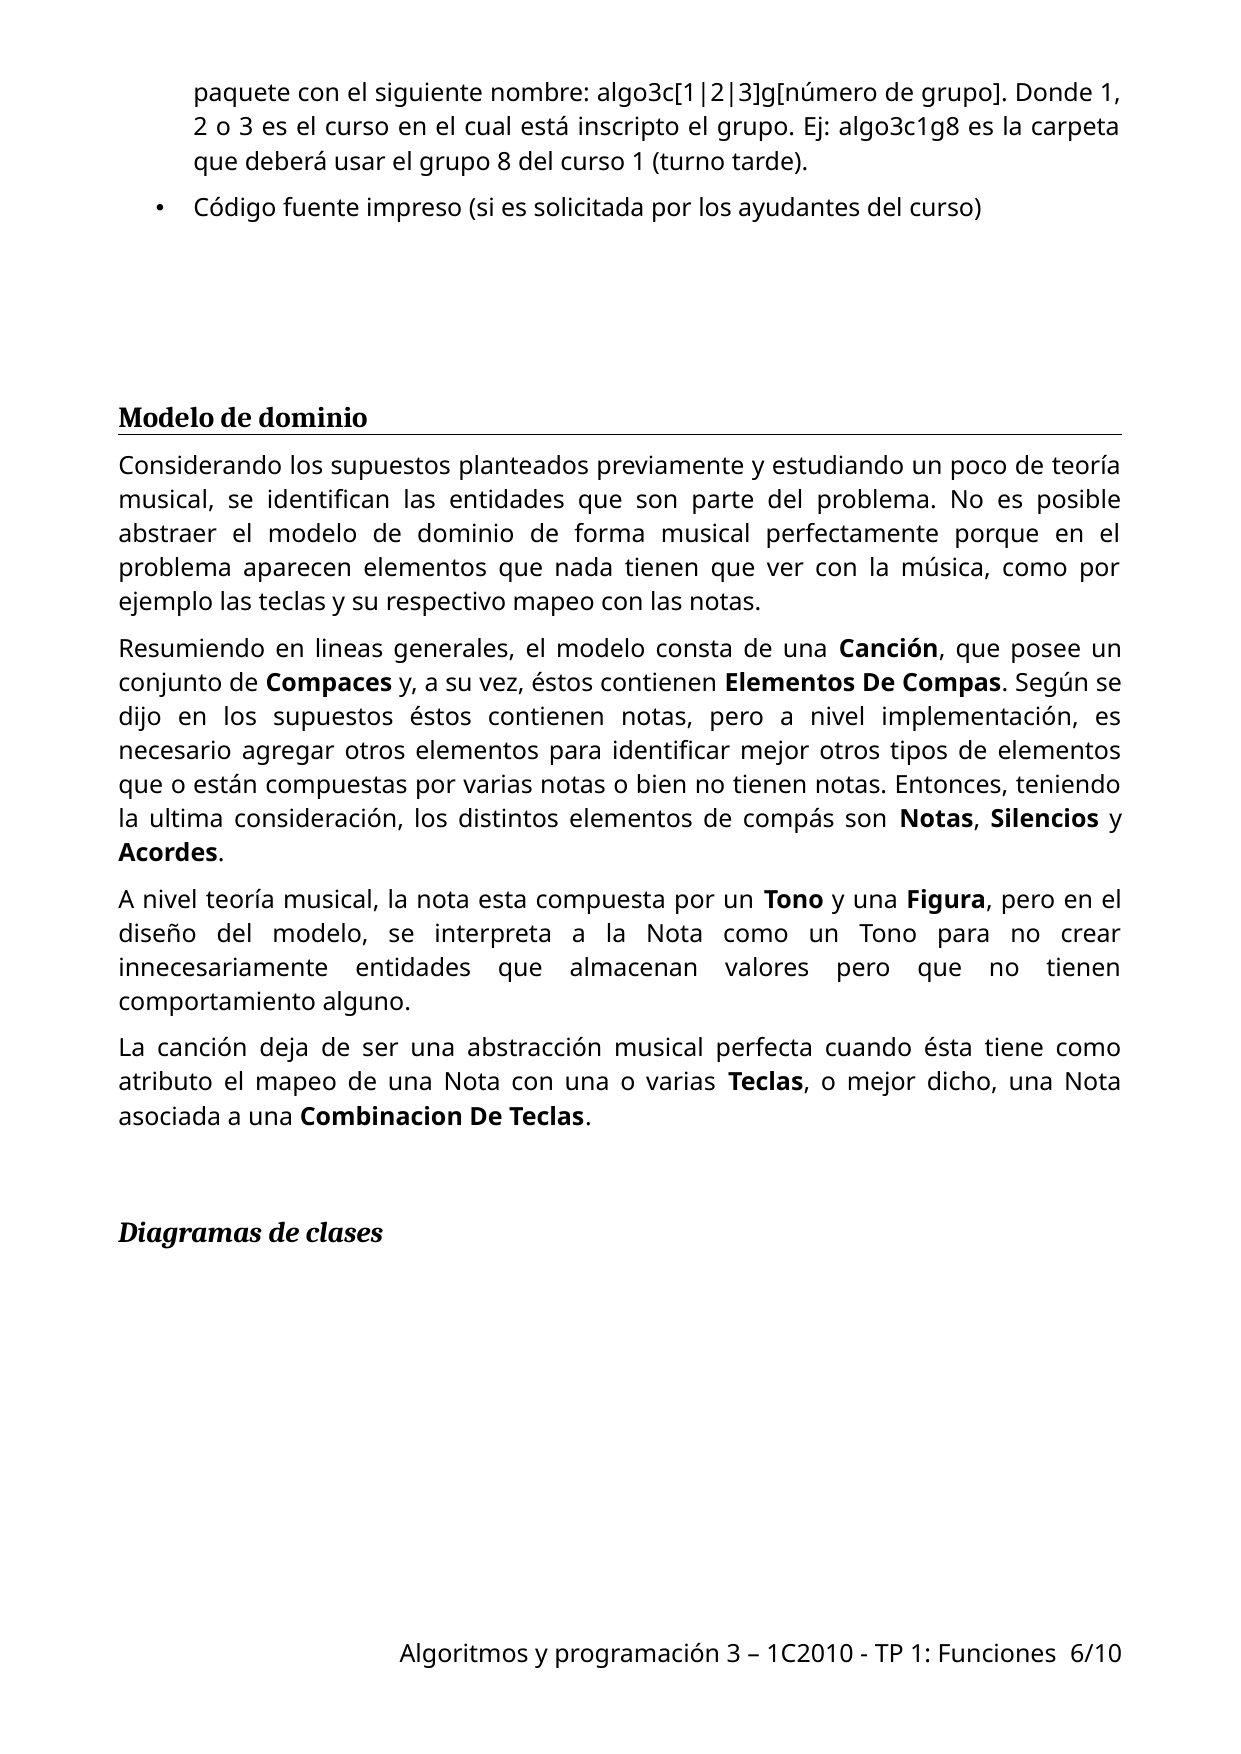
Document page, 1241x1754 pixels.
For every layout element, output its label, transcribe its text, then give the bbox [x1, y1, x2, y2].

text La canción deja de ser una abstracción musical perfecta cuando ésta tiene como atributo el mapeo de una Nota con una o varias Teclas, o mejor dicho, una Nota asociada a una Combinacion De Teclas. [118, 1030, 1122, 1132]
text Considerando los supuestos planteados previamente y estudiando un poco de teoría musical, se identifican las entidades que son parte del problema. No es posible abstraer el modelo de dominio de forma musical perfectamente porque en el problema aparecen elementos que nada tienen que ver con la música, como por ejemplo las teclas y su respectivo mapeo con las notas. [118, 447, 1122, 618]
text A nivel teoría musical, la nota esta compuesta por un Tono y una Figura, pero en el diseño del modelo, se interpreta a la Nota como un Tono para no crear innecesariamente entidades que almacenan valores pero que no tienen comportamiento alguno. [118, 881, 1122, 1017]
list Código fuente impreso (si es solicitada por los ayudantes del curso) [156, 190, 1122, 224]
subtitle Diagramas de clases [118, 1216, 1122, 1250]
text Resumiendo en lineas generales, el modelo consta de una Canción, que posee un conjunto de Compaces y, a su vez, éstos contienen Elementos De Compas. Según se dijo en los supuestos éstos contienen notas, pero a nivel implementación, es necesario agregar otros elementos para identificar mejor otros tipos de elementos que o están compuestas por varias notas o bien no tienen notas. Entonces, teniendo la ultima consideración, los distintos elementos de compás son Notas, Silencios y Acordes. [118, 630, 1122, 869]
subtitle Modelo de dominio [118, 401, 1122, 434]
list paquete con el siguiente nombre: algo3c[1|2|3]g[número de grupo]. Donde 1, 2 o 3 es el curso en el cual está inscripto el grupo. Ej: algo3c1g8 es la carpeta que deberá usar el grupo 8 del curso 1 (turno tarde). [156, 75, 1122, 177]
